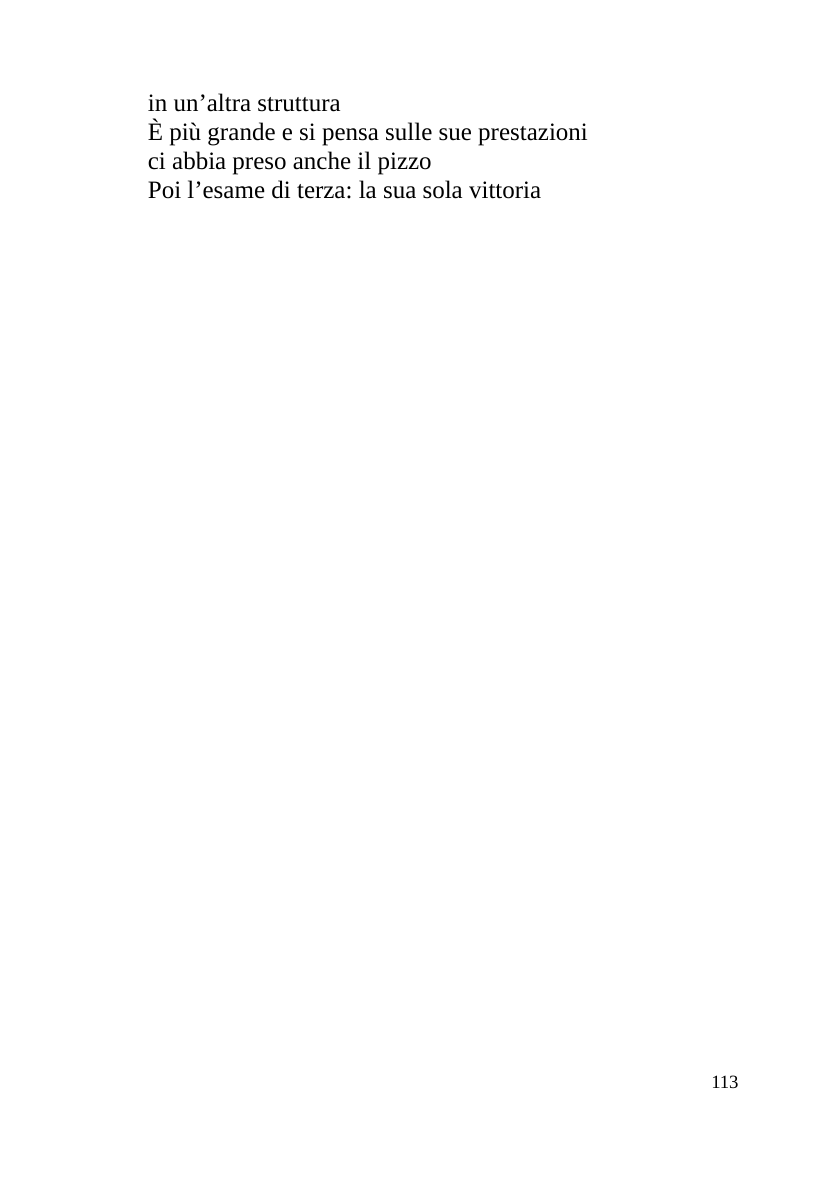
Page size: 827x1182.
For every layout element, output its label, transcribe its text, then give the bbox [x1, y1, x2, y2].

text È più grande e si pensa sulle sue prestazioni [148, 117, 738, 146]
text ci abbia preso anche il pizzo [148, 146, 738, 175]
text in un’altra struttura [148, 88, 738, 117]
text Poi l’esame di terza: la sua sola vittoria [148, 175, 738, 203]
